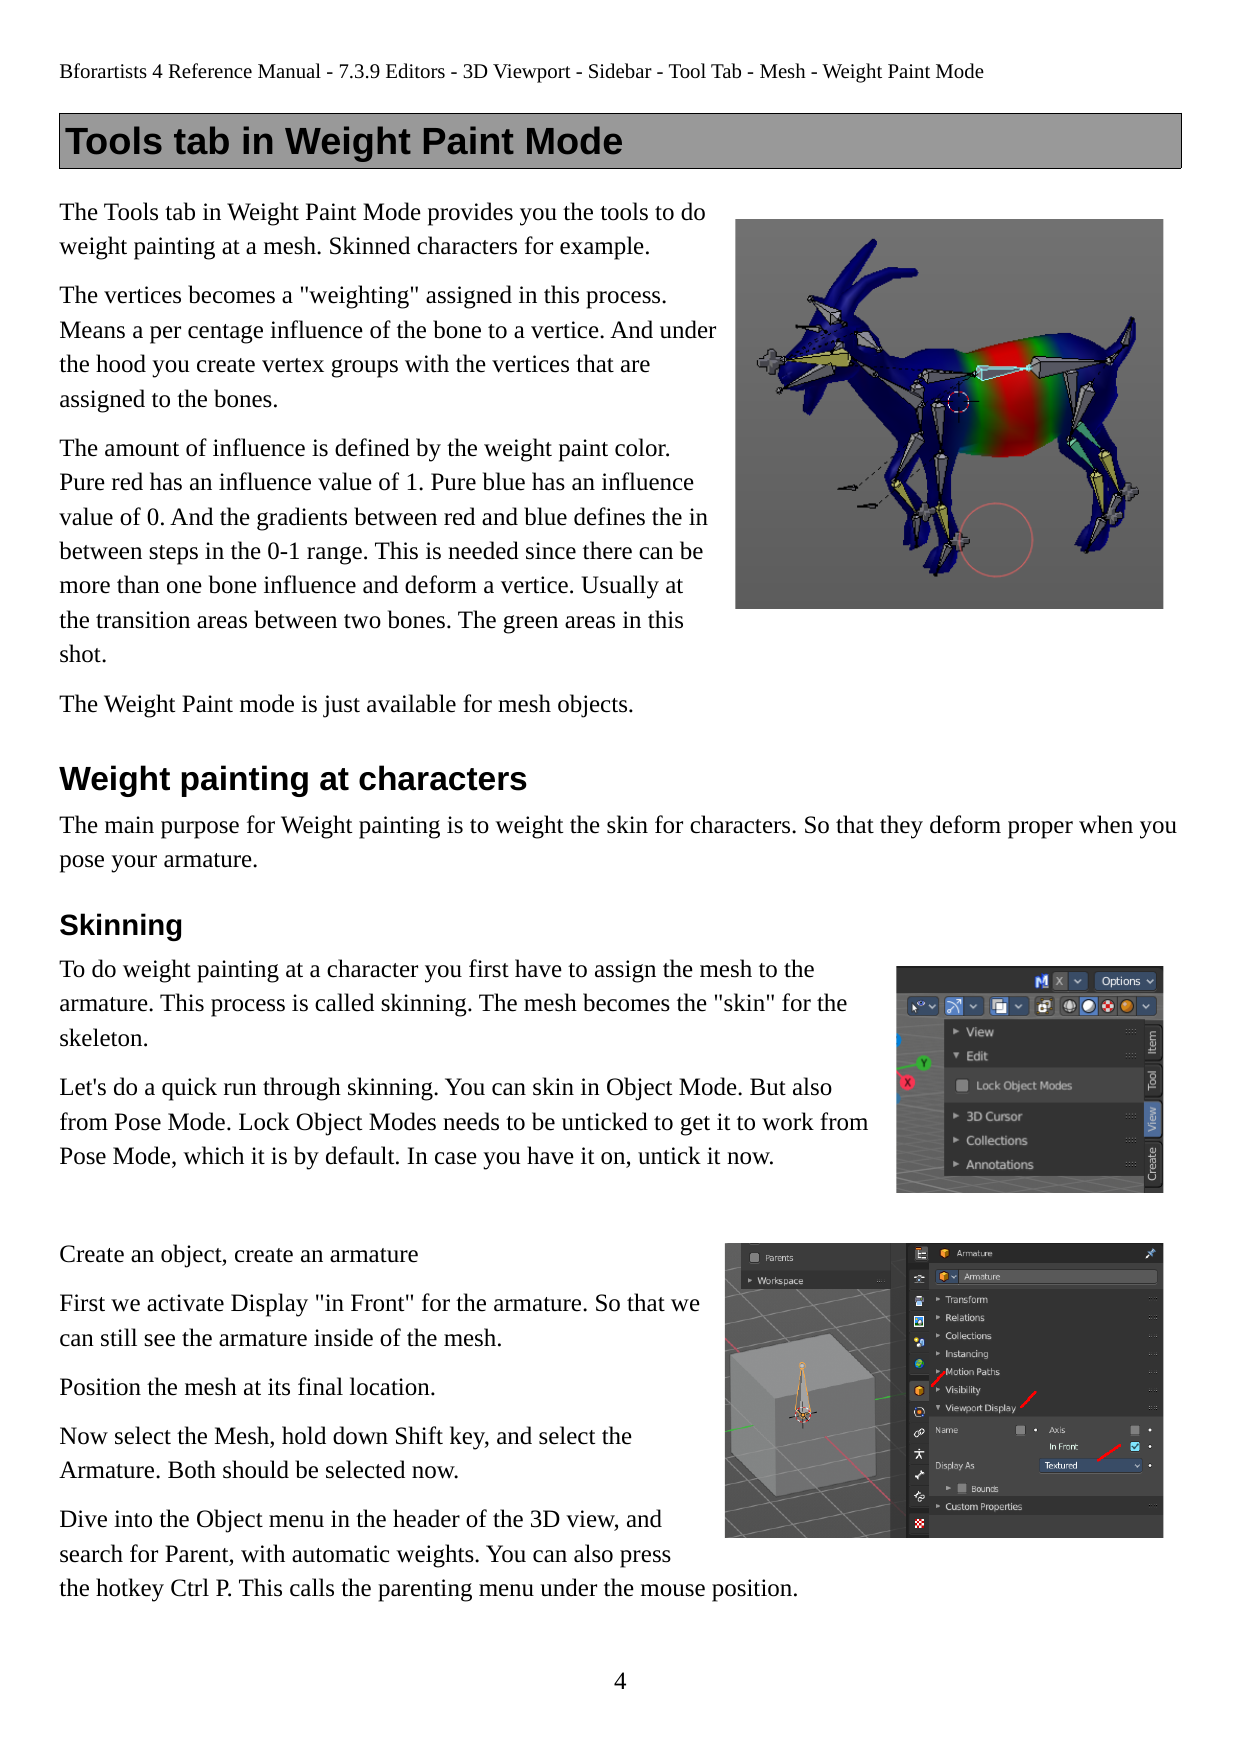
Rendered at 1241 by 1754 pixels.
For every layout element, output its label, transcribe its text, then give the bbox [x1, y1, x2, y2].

subtitle Skinning [59, 908, 1181, 942]
text To do weight painting at a character you first have to assign the mesh to the armature. This process is called skinning. The mesh becomes the "skin" for the skeleton. [59, 954, 1181, 1052]
picture [724, 1243, 1164, 1538]
text Create an object, create an armature [59, 1239, 1181, 1268]
text The Weight Paint mode is just available for mesh objects. [59, 689, 1181, 717]
text Dive into the Object menu in the header of the 3D view, and search for Parent, with automatic weights. You can also press the hotkey Ctrl P. This calls the parenting menu under the mouse position. [59, 1504, 1181, 1602]
picture [735, 219, 1164, 609]
text The Tools tab in Weight Paint Mode provides you the tools to do weight painting at a mesh. Skinned characters for example. [59, 197, 1181, 260]
text The amount of influence is defined by the weight paint color. Pure red has an influence value of 1. Pure blue has an influence value of 0. And the gradients between red and blue defines the in between steps in the 0-1 range. This is needed since there can be more than one bone influence and deform a vertice. Usually at the transition areas between two bones. The green areas in this shot. [59, 433, 1181, 668]
text The vertices becomes a "weighting" assigned in this process. Means a per centage influence of the bone to a vertice. And under the hood you create vertex groups with the vertices that are assigned to the bones. [59, 280, 735, 412]
text The main purpose for Weight painting is to weight the skin for characters. So that they deform proper when you pose your armature. [59, 810, 1181, 873]
subtitle Weight painting at characters [59, 758, 1181, 797]
text Position the mesh at its final location. [59, 1372, 724, 1401]
table_header Tools tab in Weight Paint Mode [60, 114, 1181, 168]
text First we activate Display "in Front" for the armature. So that we can still see the armature inside of the mesh. [59, 1288, 724, 1351]
text Now select the Mesh, hold down Shift key, and select the Armature. Both should be selected now. [59, 1421, 724, 1484]
picture [896, 966, 1164, 1193]
text Let's do a quick run through skinning. You can skin in Object Mode. But also from Pose Mode. Lock Object Modes needs to be unticked to get it to work from Pose Mode, which it is by default. In case you have it on, untick it now. [59, 1072, 896, 1170]
